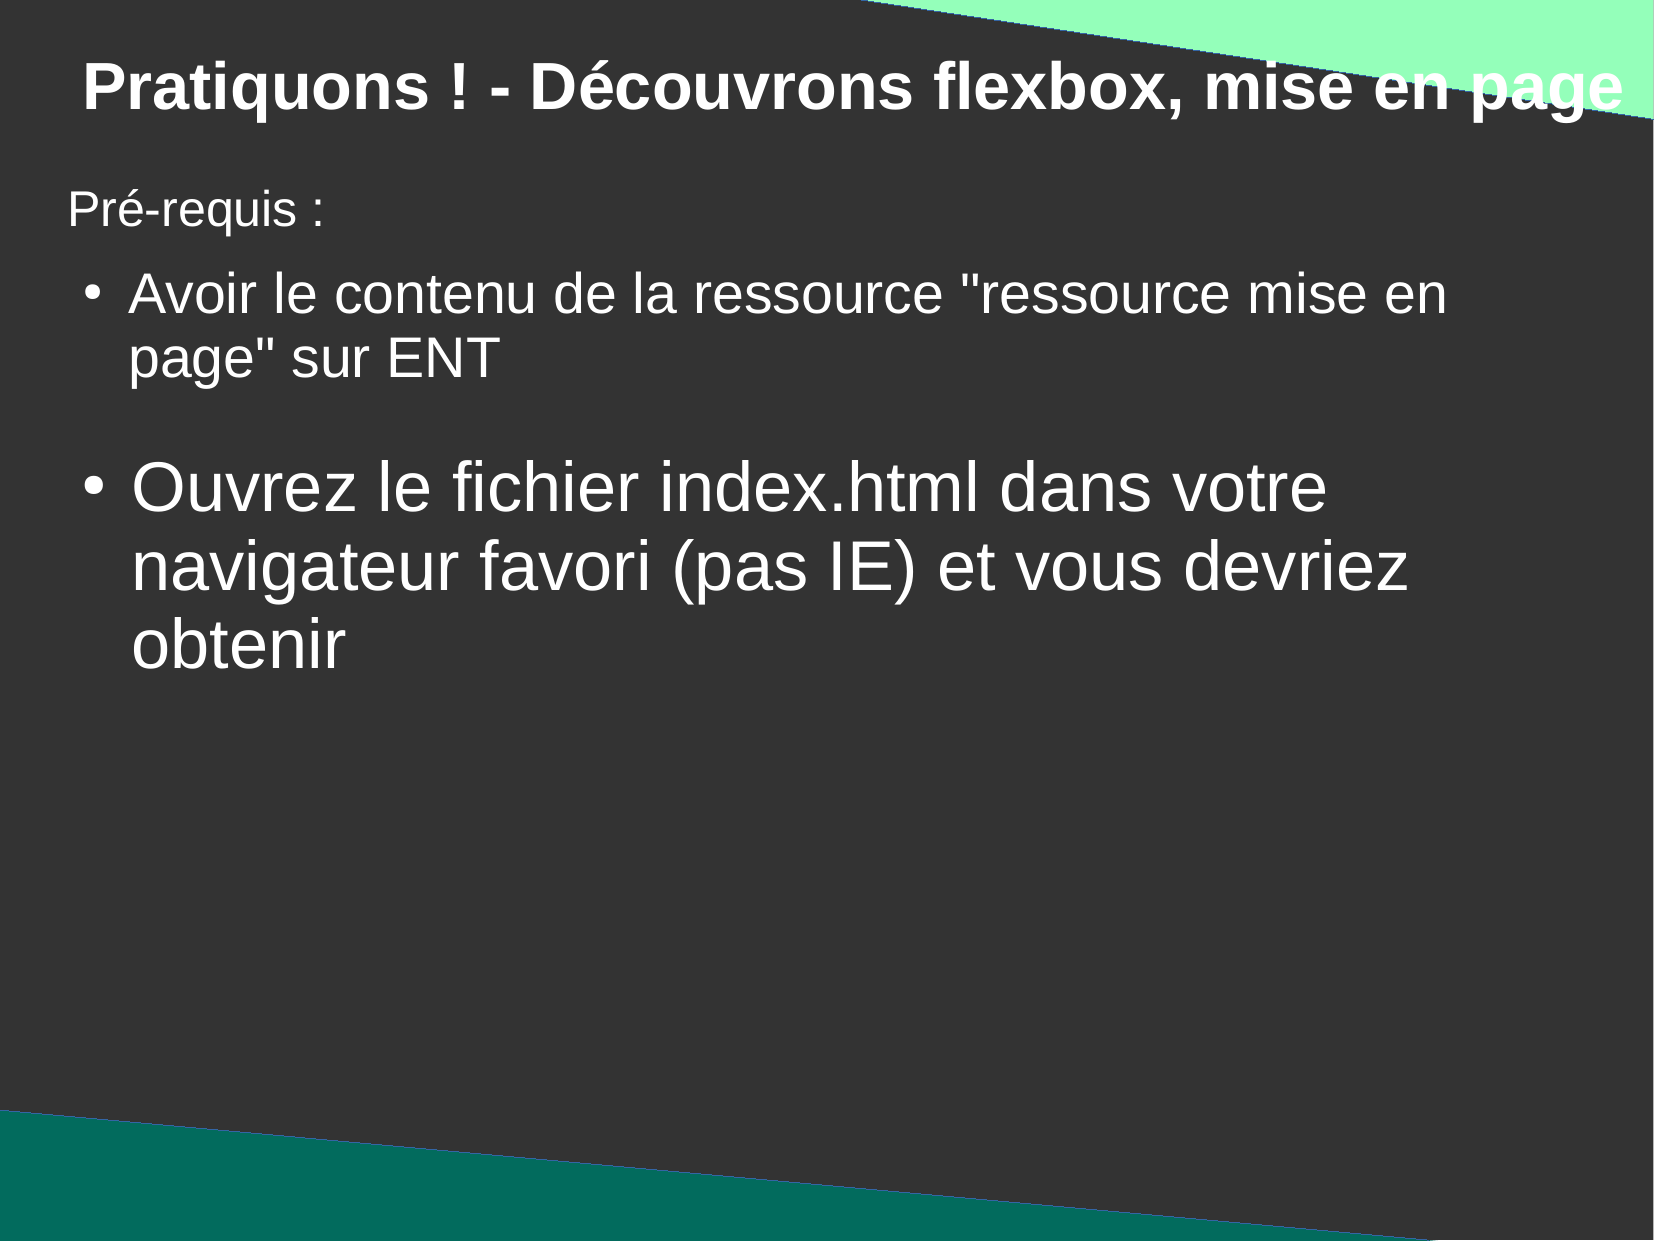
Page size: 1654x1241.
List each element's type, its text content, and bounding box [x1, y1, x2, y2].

list Pré-requis : Avoir le contenu de la ressource "ressource mise en page" sur ENT [67, 180, 1607, 390]
title Pratiquons ! - Découvrons flexbox, mise en page [82, 49, 1630, 142]
text_box [861, 0, 1654, 120]
list Ouvrez le fichier index.html dans votre navigateur favori (pas IE) et vous devriez obtenir [64, 447, 1589, 686]
